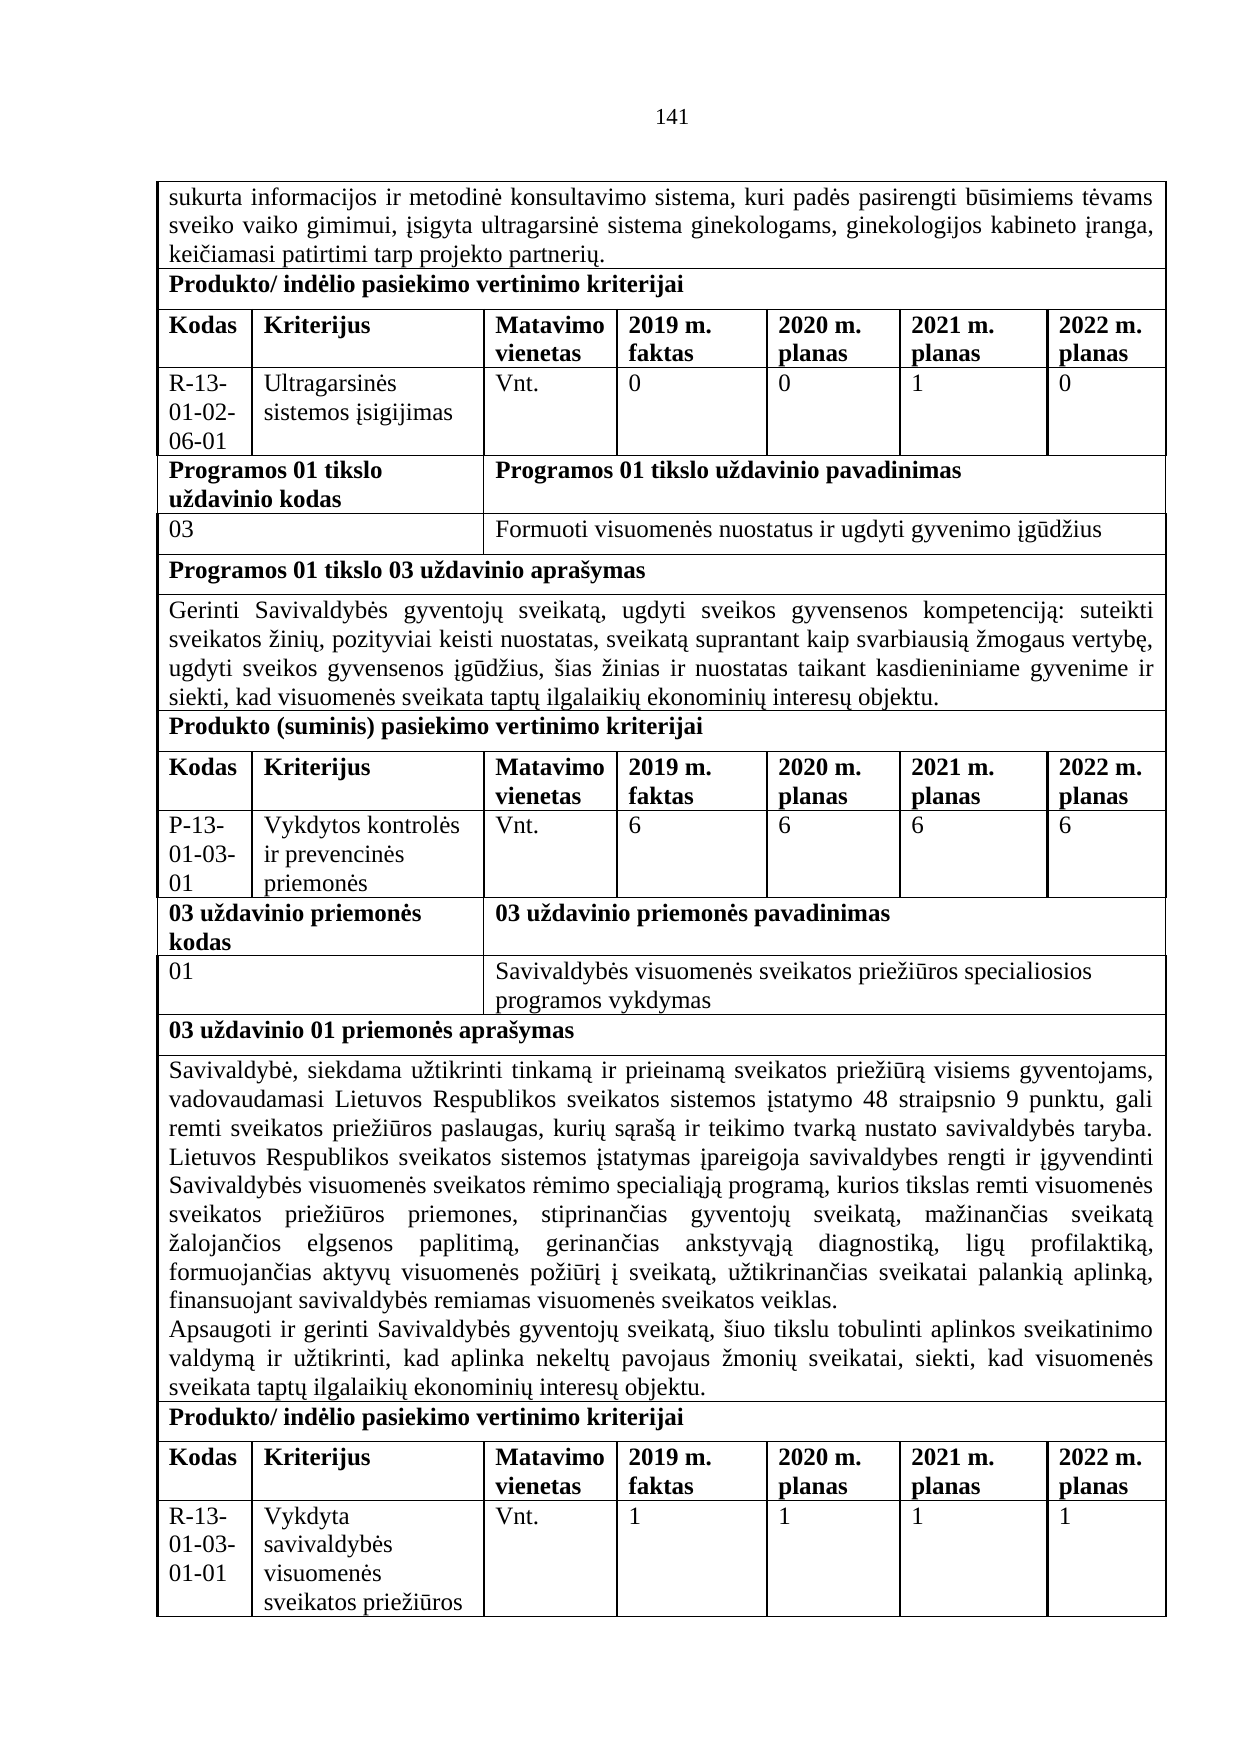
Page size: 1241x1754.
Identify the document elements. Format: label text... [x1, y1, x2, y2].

table_cell 03 uždavinio priemonės kodas [158, 898, 483, 955]
table_cell Kodas [159, 310, 251, 367]
table_cell R-13-01-03-01-01 [159, 1501, 251, 1616]
table_cell Formuoti visuomenės nuostatus ir ugdyti gyvenimo įgūdžius [484, 514, 1165, 554]
table_cell 0 [618, 368, 766, 454]
table_cell Kriterijus [253, 1442, 483, 1500]
table_cell 2020 m. planas [768, 1442, 899, 1500]
table_cell 6 [901, 811, 1046, 897]
table_cell 6 [768, 811, 899, 897]
table_cell 2020 m. planas [768, 752, 899, 809]
table_cell 1 [1049, 1501, 1165, 1616]
table_cell 2021 m. planas [901, 752, 1046, 809]
table_cell 1 [901, 1501, 1046, 1616]
table_cell R-13-01-02-06-01 [159, 368, 251, 454]
table_cell Kodas [159, 1442, 251, 1500]
table_cell 03 uždavinio 01 priemonės aprašymas [159, 1015, 1165, 1054]
table_cell Ultragarsinės sistemos įsigijimas [253, 368, 483, 454]
table_cell Programos 01 tikslo uždavinio kodas [158, 456, 483, 513]
table_cell Savivaldybės visuomenės sveikatos priežiūros specialiosios programos vykdymas [484, 956, 1165, 1014]
table_cell 0 [768, 368, 899, 454]
table_cell 2019 m. faktas [618, 310, 766, 367]
table_cell Gerinti Savivaldybės gyventojų sveikatą, ugdyti sveikos gyvensenos kompetenciją: suteikti sveikatos žinių, pozityviai keisti nuostatas, sveikatą suprantant kaip svarbiausią žmogaus vertybę, ugdyti sveikos gyvensenos įgūdžius, šias žinias ir nuostatas taikant kasdieniniame gyvenime ir siekti, kad visuomenės sveikata taptų ilgalaikių ekonominių interesų objektu. [159, 595, 1165, 710]
table_cell Matavimo vienetas [485, 310, 616, 367]
table_cell Produkto/ indėlio pasiekimo vertinimo kriterijai [159, 1402, 1165, 1441]
table_cell 1 [901, 368, 1046, 454]
table_cell 0 [1049, 368, 1165, 454]
table_cell 2019 m. faktas [618, 1442, 766, 1500]
table_cell 01 [159, 956, 483, 1014]
table_cell 2022 m. planas [1049, 1442, 1165, 1500]
table_cell 2020 m. planas [768, 310, 899, 367]
table_cell Vykdytos kontrolės ir prevencinės priemonės [253, 811, 483, 897]
table_cell Vykdyta savivaldybės visuomenės sveikatos priežiūros [253, 1501, 483, 1616]
table_cell 2022 m. planas [1049, 752, 1165, 809]
table_cell Programos 01 tikslo uždavinio pavadinimas [484, 456, 1165, 513]
table_cell Savivaldybė, siekdama užtikrinti tinkamą ir prieinamą sveikatos priežiūrą visiems gyventojams, vadovaudamasi Lietuvos Respublikos sveikatos sistemos įstatymo 48 straipsnio 9 punktu, gali remti sveikatos priežiūros paslaugas, kurių sąrašą ir teikimo tvarką nustato savivaldybės taryba. Lietuvos Respublikos sveikatos sistemos įstatymas įpareigoja savivaldybes rengti ir įgyvendinti Savivaldybės visuomenės sveikatos rėmimo specialiąją programą, kurios tikslas remti visuomenės sveikatos priežiūros priemones, stiprinančias gyventojų sveikatą, mažinančias sveikatą žalojančios elgsenos paplitimą, gerinančias ankstyvąją diagnostiką, ligų profilaktiką, formuojančias aktyvų visuomenės požiūrį į sveikatą, užtikrinančias sveikatai palankią aplinką, finansuojant savivaldybės remiamas visuomenės sveikatos veiklas. Apsaugoti ir gerinti Savivaldybės gyventojų sveikatą, šiuo tikslu tobulinti aplinkos sveikatinimo valdymą ir užtikrinti, kad aplinka nekeltų pavojaus žmonių sveikatai, siekti, kad visuomenės sveikata taptų ilgalaikių ekonominių interesų objektu. [159, 1056, 1165, 1401]
table_cell P-13-01-03-01 [159, 811, 251, 897]
table_cell 03 [159, 514, 483, 554]
table_cell 2019 m. faktas [618, 752, 766, 809]
table_cell 2021 m. planas [901, 310, 1046, 367]
table_cell Produkto (suminis) pasiekimo vertinimo kriterijai [159, 711, 1165, 751]
table_cell Produkto/ indėlio pasiekimo vertinimo kriterijai [159, 269, 1165, 309]
table_cell Kriterijus [253, 752, 483, 809]
table_cell 03 uždavinio priemonės pavadinimas [484, 898, 1165, 955]
table_cell Kriterijus [253, 310, 483, 367]
table_cell Kodas [159, 752, 251, 809]
table_cell sukurta informacijos ir metodinė konsultavimo sistema, kuri padės pasirengti būsimiems tėvams sveiko vaiko gimimui, įsigyta ultragarsinė sistema ginekologams, ginekologijos kabineto įranga, keičiamasi patirtimi tarp projekto partnerių. [159, 182, 1165, 268]
table_cell Vnt. [485, 811, 616, 897]
table_cell Vnt. [485, 1501, 616, 1616]
table_cell Matavimo vienetas [485, 1442, 616, 1500]
table_cell Programos 01 tikslo 03 uždavinio aprašymas [159, 555, 1165, 594]
table_cell Vnt. [485, 368, 616, 454]
table_cell 1 [768, 1501, 899, 1616]
table_cell 1 [618, 1501, 766, 1616]
table_cell Matavimo vienetas [485, 752, 616, 809]
table_cell 6 [1049, 811, 1165, 897]
table_cell 6 [618, 811, 766, 897]
table_cell 2021 m. planas [901, 1442, 1046, 1500]
table_cell 2022 m. planas [1049, 310, 1165, 367]
